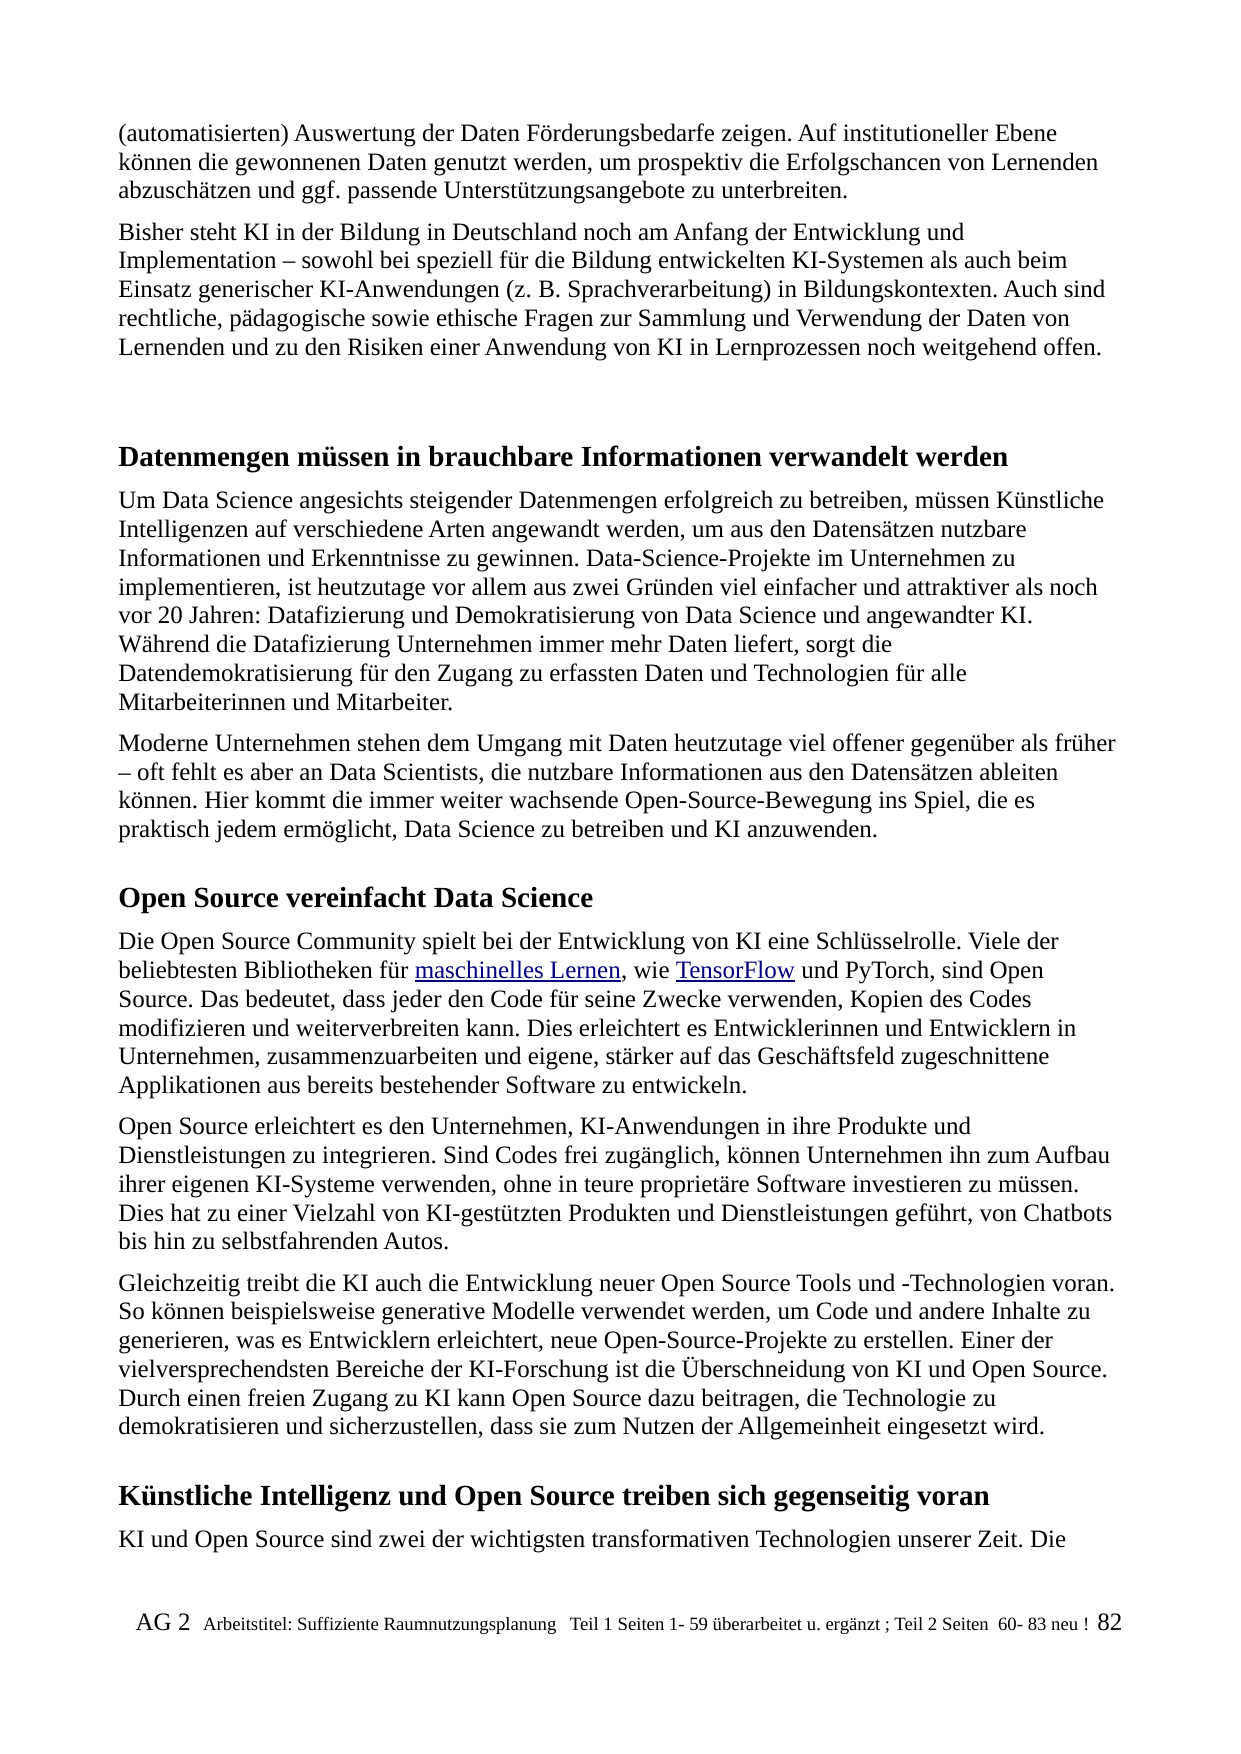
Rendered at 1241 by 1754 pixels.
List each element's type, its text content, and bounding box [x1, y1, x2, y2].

text Bisher steht KI in der Bildung in Deutschland noch am Anfang der Entwicklung und Implementation – sowohl bei speziell für die Bildung entwickelten KI-Systemen als auch beim Einsatz generischer KI-Anwendungen (z. B. Sprachverarbeitung) in Bildungskontexten. Auch sind rechtliche, pädagogische sowie ethische Fragen zur Sammlung und Verwendung der Daten von Lernenden und zu den Risiken einer Anwendung von KI in Lernprozessen noch weitgehend offen. [118, 217, 1122, 361]
subtitle Künstliche Intelligenz und Open Source treiben sich gegenseitig voran [118, 1478, 1122, 1511]
text Moderne Unternehmen stehen dem Umgang mit Daten heutzutage viel offener gegenüber als früher – oft fehlt es aber an Data Scientists, die nutzbare Informationen aus den Datensätzen ableiten können. Hier kommt die immer weiter wachsende Open-Source-Bewegung ins Spiel, die es praktisch jedem ermöglicht, Data Science zu betreiben und KI anzuwenden. [118, 728, 1122, 843]
text Open Source erleichtert es den Unternehmen, KI-Anwendungen in ihre Produkte und Dienstleistungen zu integrieren. Sind Codes frei zugänglich, können Unternehmen ihn zum Aufbau ihrer eigenen KI-Systeme verwenden, ohne in teure proprietäre Software investieren zu müssen. Dies hat zu einer Vielzahl von KI-gestützten Produkten und Dienstleistungen geführt, von Chatbots bis hin zu selbstfahrenden Autos. [118, 1111, 1122, 1255]
text Gleichzeitig treibt die KI auch die Entwicklung neuer Open Source Tools und -Technologien voran. So können beispielsweise generative Modelle verwendet werden, um Code und andere Inhalte zu generieren, was es Entwicklern erleichtert, neue Open-Source-Projekte zu erstellen. Einer der vielversprechendsten Bereiche der KI-Forschung ist die Überschneidung von KI und Open Source. Durch einen freien Zugang zu KI kann Open Source dazu beitragen, die Technologie zu demokratisieren und sicherzustellen, dass sie zum Nutzen der Allgemeinheit eingesetzt wird. [118, 1268, 1122, 1440]
text Die Open Source Community spielt bei der Entwicklung von KI eine Schlüsselrolle. Viele der beliebtesten Bibliotheken für maschinelles Lernen, wie TensorFlow und PyTorch, sind Open Source. Das bedeutet, dass jeder den Code für seine Zwecke verwenden, Kopien des Codes modifizieren und weiterverbreiten kann. Dies erleichtert es Entwicklerinnen und Entwicklern in Unternehmen, zusammenzuarbeiten und eigene, stärker auf das Geschäftsfeld zugeschnittene Applikationen aus bereits bestehender Software zu entwickeln. [118, 926, 1122, 1099]
subtitle Datenmengen müssen in brauchbare Informationen verwandelt werden [118, 439, 1122, 473]
text (automatisierten) Auswertung der Daten Förderungsbedarfe zeigen. Auf institutioneller Ebene können die gewonnenen Daten genutzt werden, um prospektiv die Erfolgschancen von Lernenden abzuschätzen und ggf. passende Unterstützungsangebote zu unterbreiten. [118, 118, 1122, 204]
text KI und Open Source sind zwei der wichtigsten transformativen Technologien unserer Zeit. Die [118, 1524, 1122, 1552]
subtitle Open Source vereinfacht Data Science [118, 880, 1122, 914]
text Um Data Science angesichts steigender Datenmengen erfolgreich zu betreiben, müssen Künstliche Intelligenzen auf verschiedene Arten angewandt werden, um aus den Datensätzen nutzbare Informationen und Erkenntnisse zu gewinnen. Data-Science-Projekte im Unternehmen zu implementieren, ist heutzutage vor allem aus zwei Gründen viel einfacher und attraktiver als noch vor 20 Jahren: Datafizierung und Demokratisierung von Data Science und angewandter KI. Während die Datafizierung Unternehmen immer mehr Daten liefert, sorgt die Datendemokratisierung für den Zugang zu erfassten Daten und Technologien für alle Mitarbeiterinnen und Mitarbeiter. [118, 485, 1122, 715]
